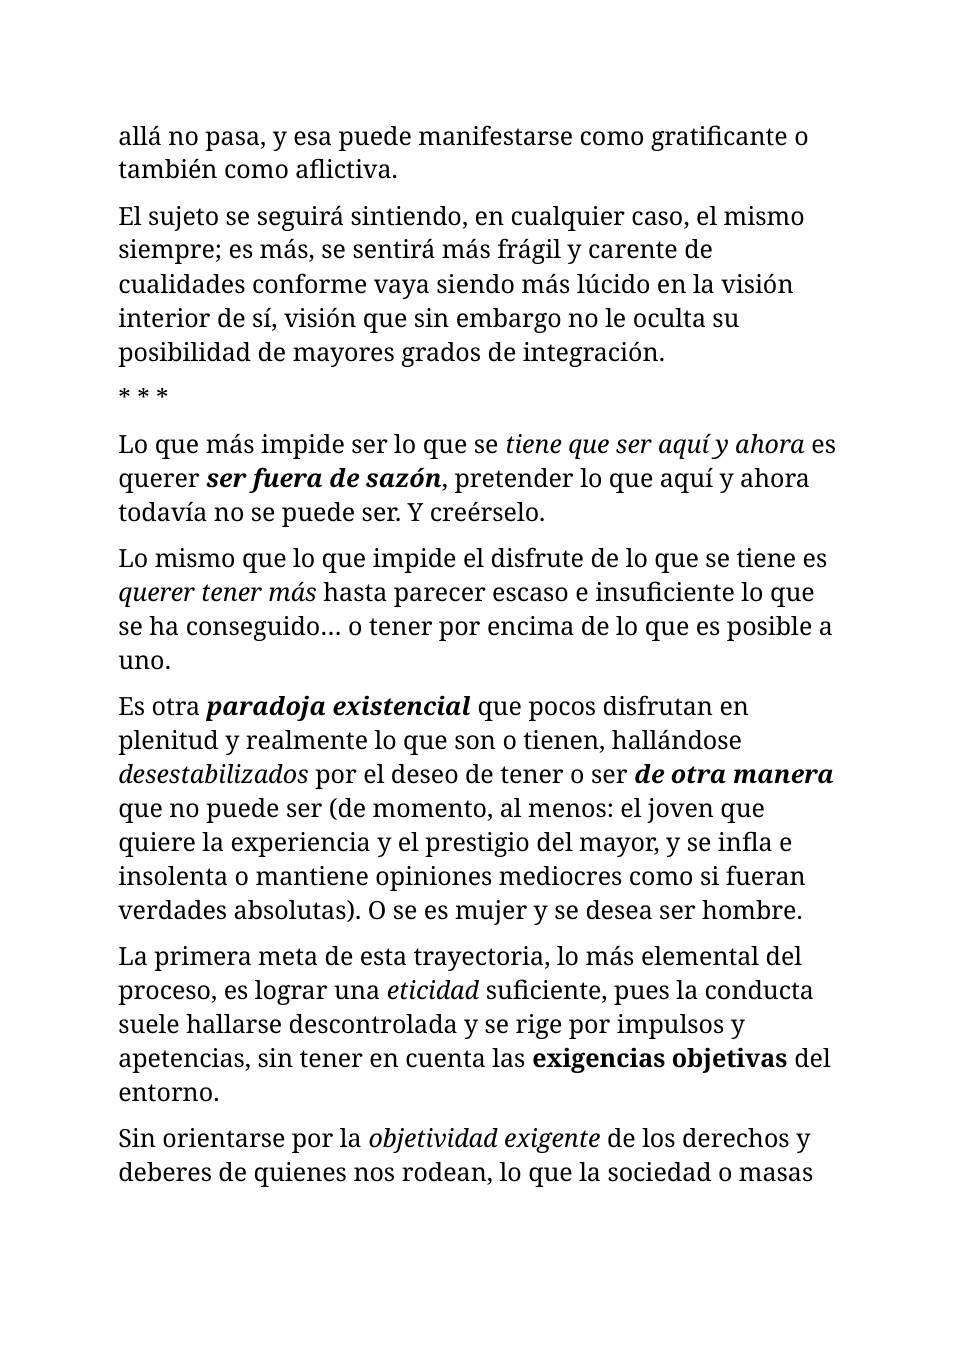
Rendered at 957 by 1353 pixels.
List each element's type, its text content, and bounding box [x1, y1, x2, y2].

text El sujeto se seguirá sintiendo, en cualquier caso, el mismo siempre; es más, se sentirá más frágil y carente de cualidades conforme vaya siendo más lúcido en la visión interior de sí, visión que sin embargo no le oculta su posibilidad de mayores grados de integración. [118, 198, 838, 368]
text * * * [118, 380, 838, 414]
text allá no pasa, y esa puede manifestarse como gratificante o también como aflictiva. [118, 118, 838, 186]
text Lo mismo que lo que impide el disfrute de lo que se tiene es querer tener más hasta parecer escaso e insuficiente lo que se ha conseguido… o tener por encima de lo que es posible a uno. [118, 540, 838, 677]
text Es otra paradoja existencial que pocos disfrutan en plenitud y realmente lo que son o tienen, hallándose desestabilizados por el deseo de tener o ser de otra manera que no puede ser (de momento, al menos: el joven que quiere la experiencia y el prestigio del mayor, y se infla e insolenta o mantiene opiniones mediocres como si fueran verdades absolutas). O se es mujer y se desea ser hombre. [118, 688, 838, 927]
text Sin orientarse por la objetividad exigente de los derechos y deberes de quienes nos rodean, lo que la sociedad o masas [118, 1121, 838, 1189]
text La primera meta de esta trayectoria, lo más elemental del proceso, es lograr una eticidad suficiente, pues la conducta suele hallarse descontrolada y se rige por impulsos y apetencias, sin tener en cuenta las exigencias objetivas del entorno. [118, 939, 838, 1109]
text Lo que más impide ser lo que se tiene que ser aquí y ahora es querer ser fuera de sazón, pretender lo que aquí y ahora todavía no se puede ser. Y creérselo. [118, 426, 838, 528]
